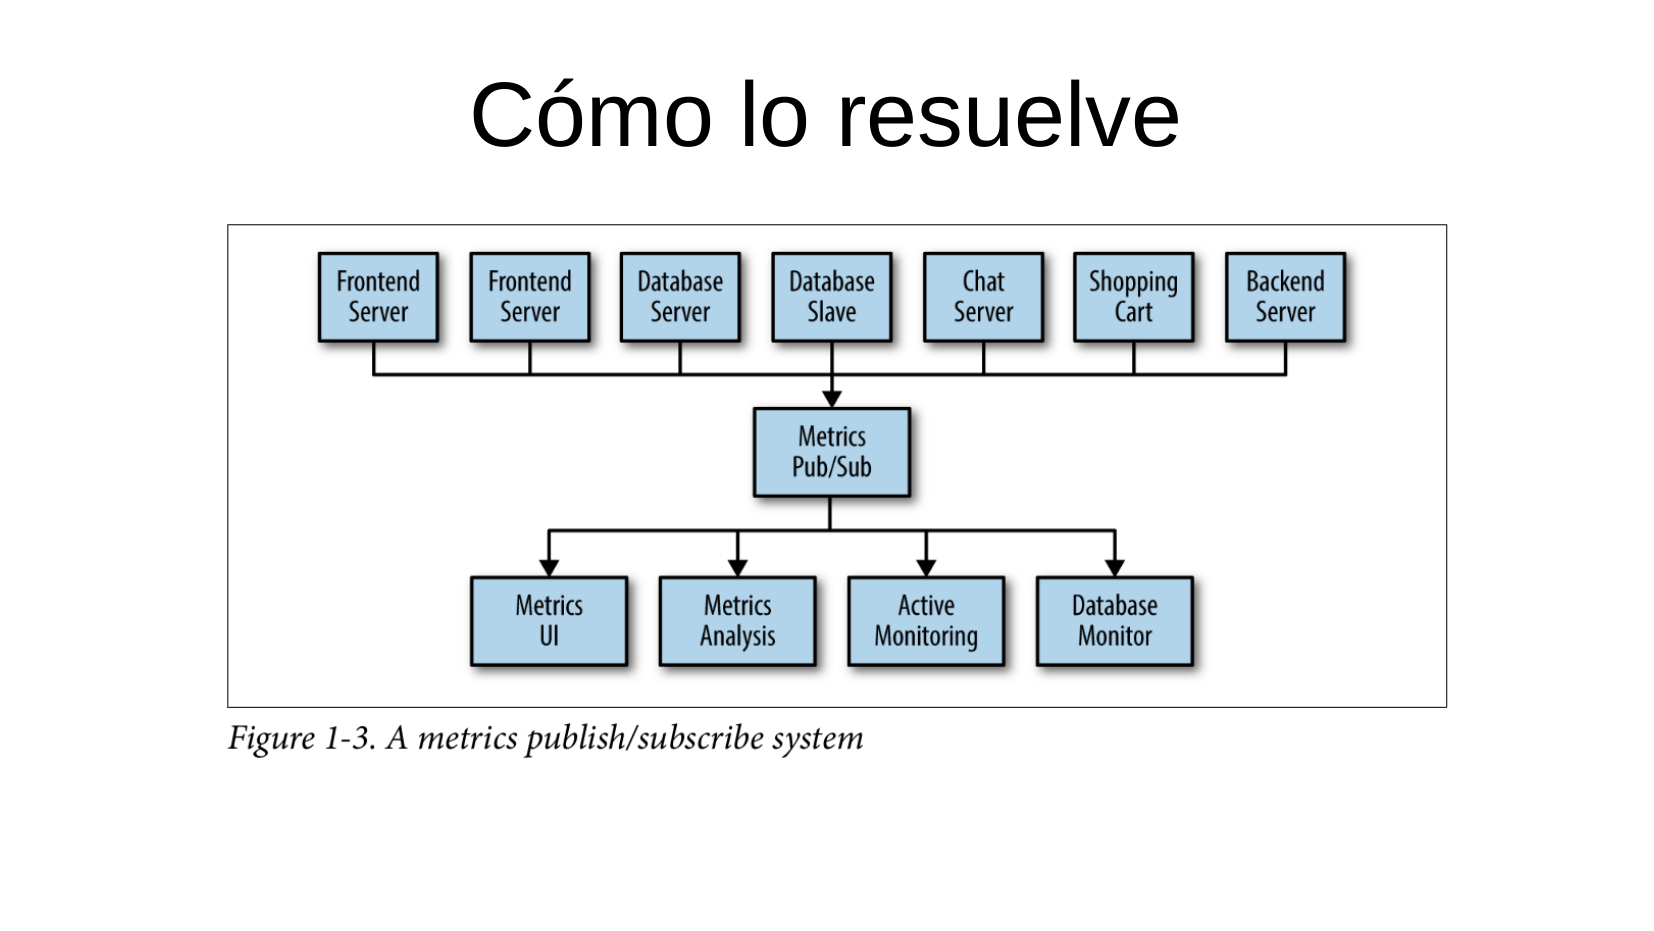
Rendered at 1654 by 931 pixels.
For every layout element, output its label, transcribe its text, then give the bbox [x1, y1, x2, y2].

title Cómo lo resuelve [82, 37, 1571, 193]
picture [211, 211, 1486, 766]
